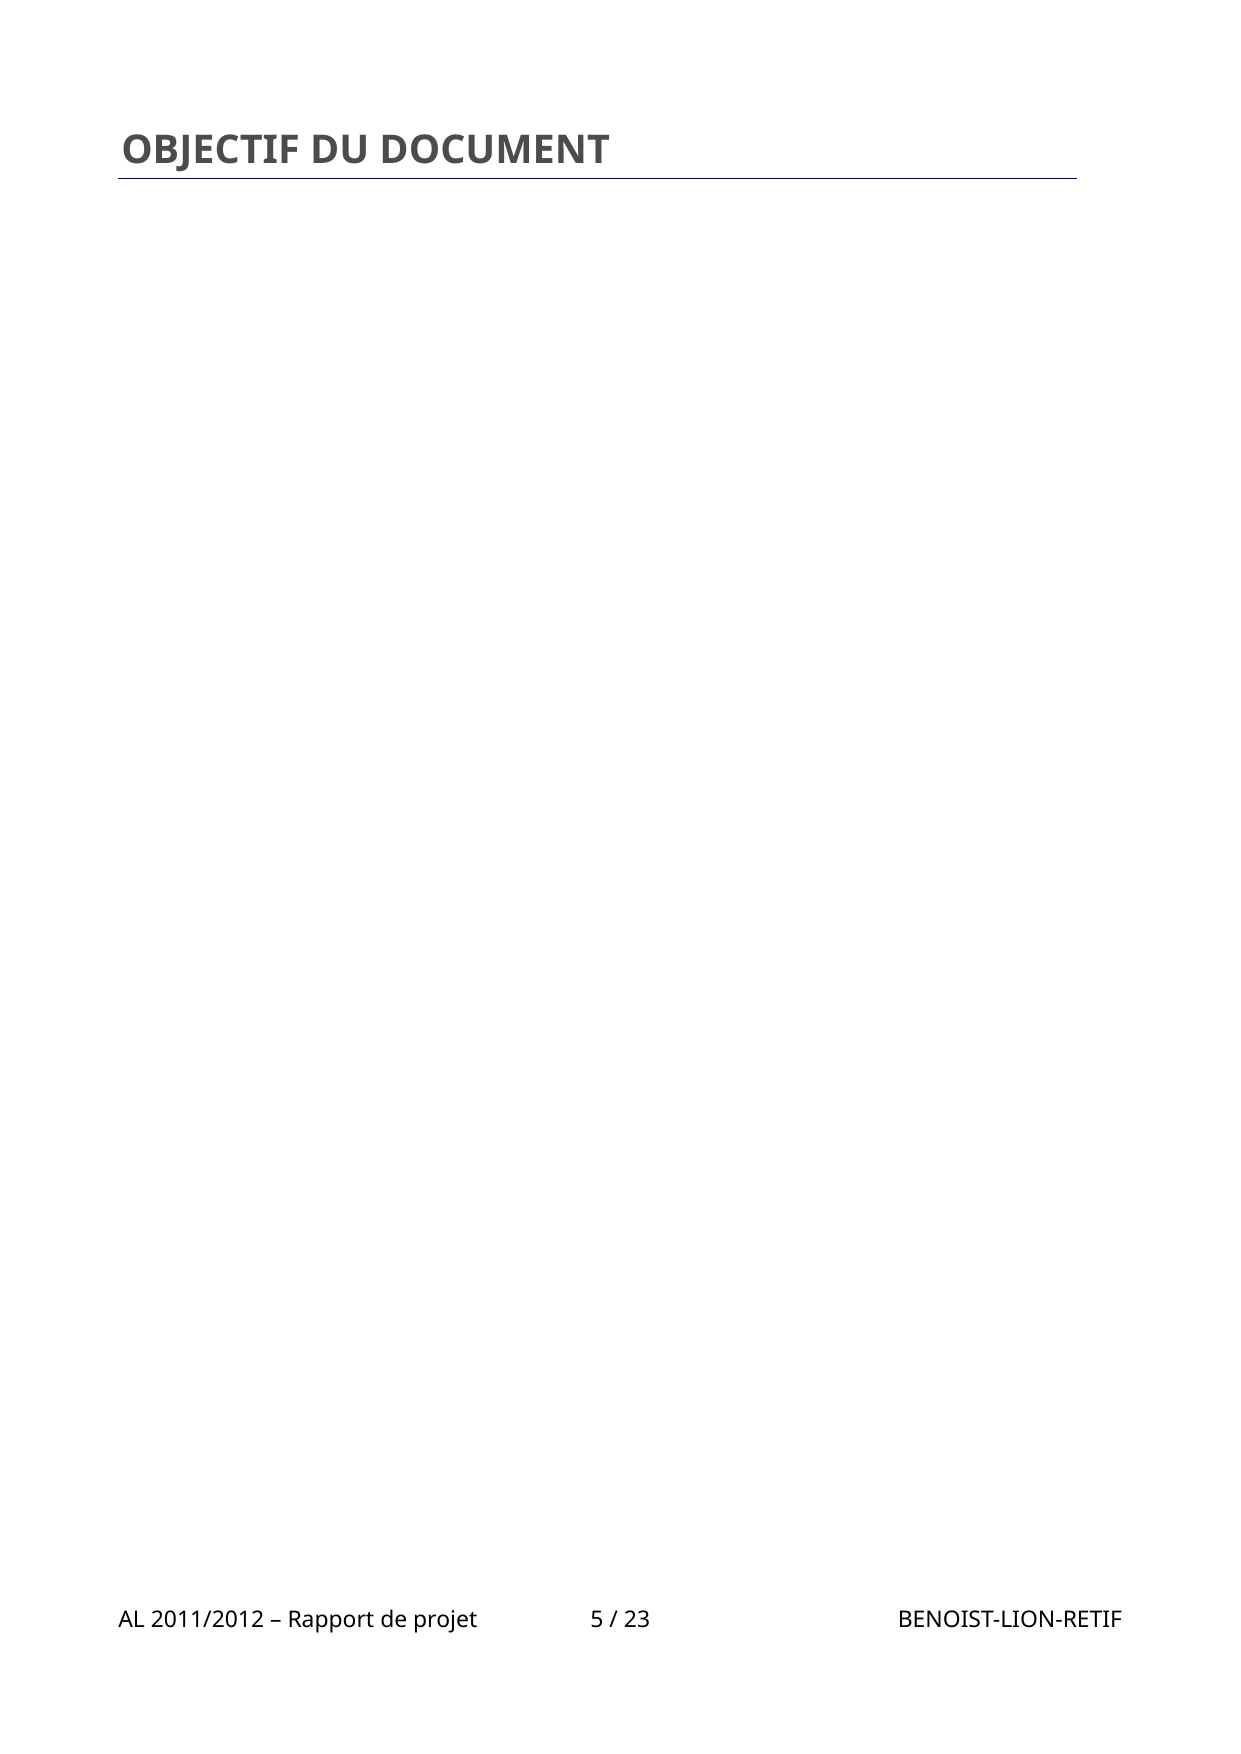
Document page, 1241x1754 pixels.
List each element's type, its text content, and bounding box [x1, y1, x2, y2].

subtitle Objectif du document [118, 118, 1077, 178]
